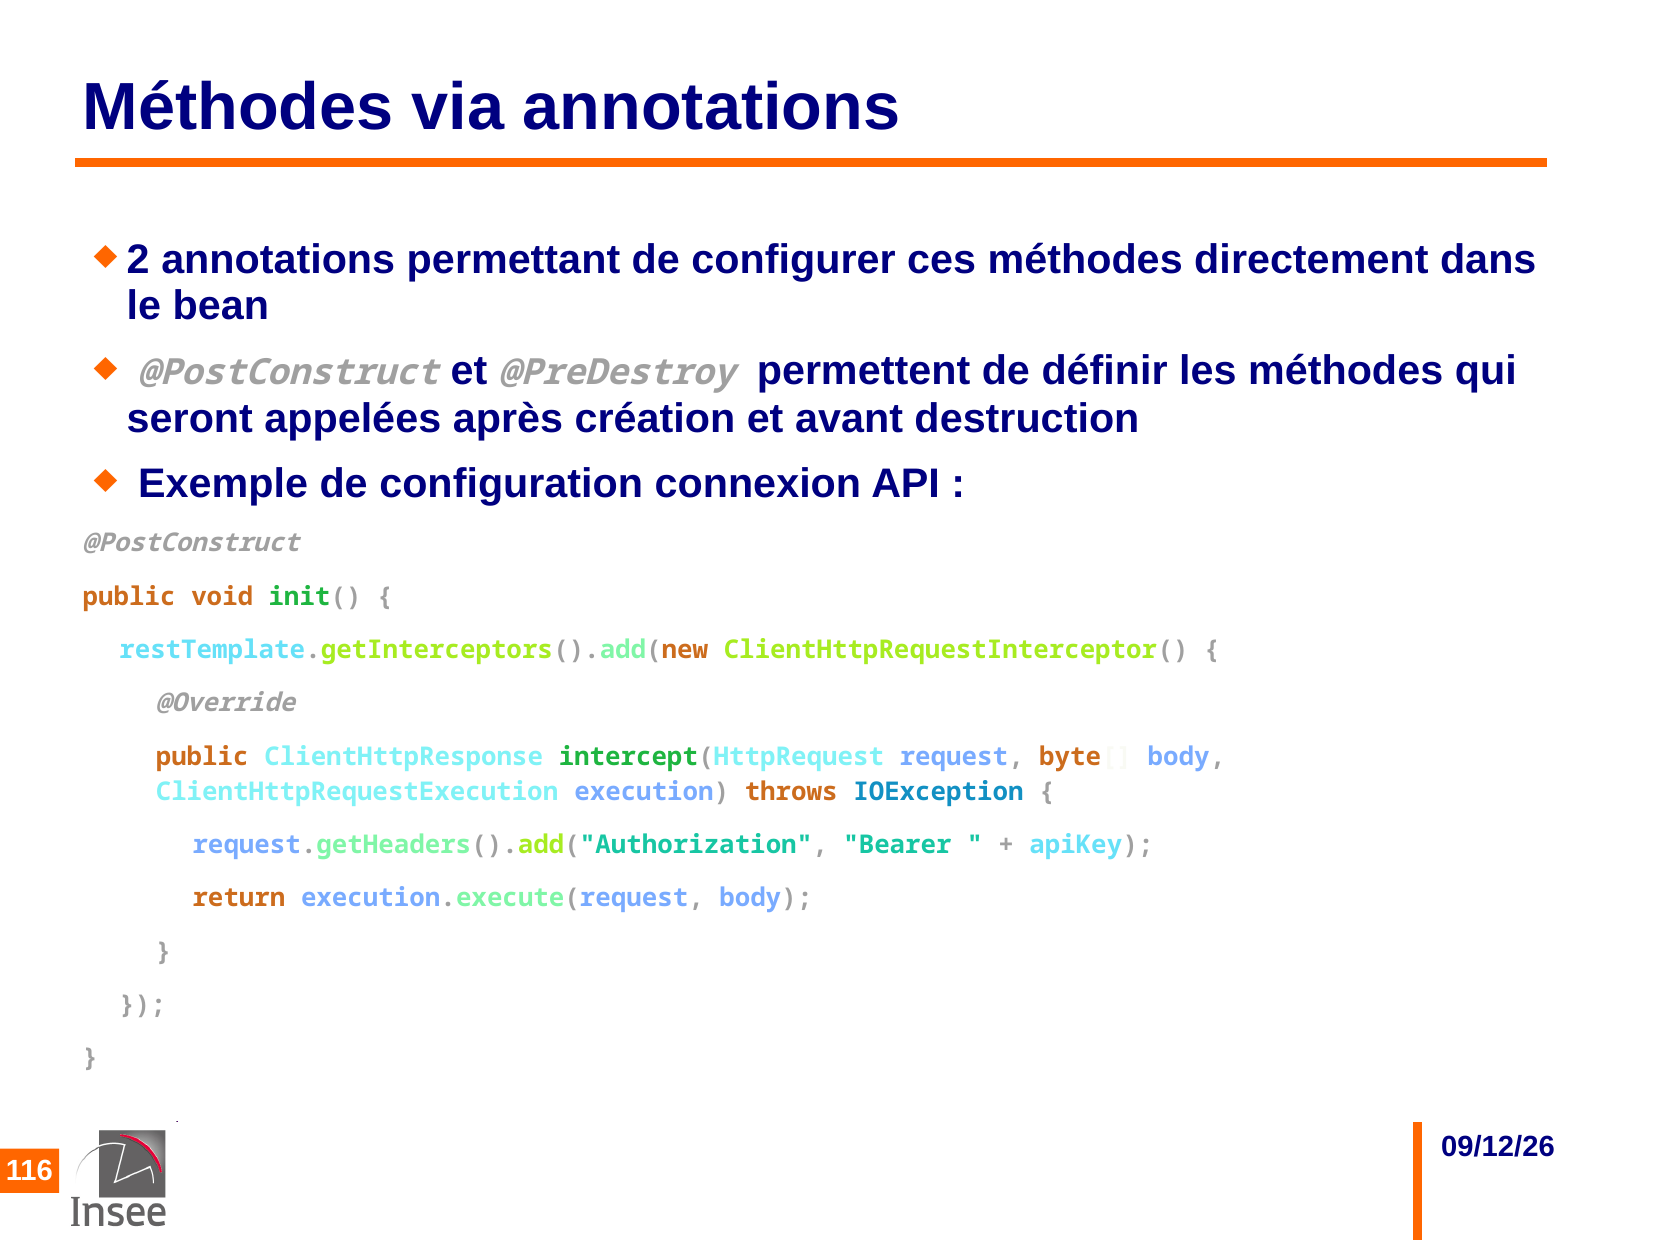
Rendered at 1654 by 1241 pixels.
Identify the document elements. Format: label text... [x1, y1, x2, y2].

list 2 annotations permettant de configurer ces méthodes directement dans le bean @PostConstruct et @PreDestroy permettent de définir les méthodes qui seront appelées après création et avant destruction Exemple de configuration connexion API : @PostConstruct public void init() { restTemplate.getInterceptors().add(new ClientHttpRequestInterceptor() { @Override public ClientHttpResponse intercept(HttpRequest request, byte[] body, ClientHttpRequestExecution execution) throws IOException { request.getHeaders().add("Authorization", "Bearer " + apiKey); return execution.execute(request, body); } }); } [82, 236, 1548, 1087]
title Méthodes via annotations [82, 49, 1619, 163]
picture [62, 1121, 178, 1241]
